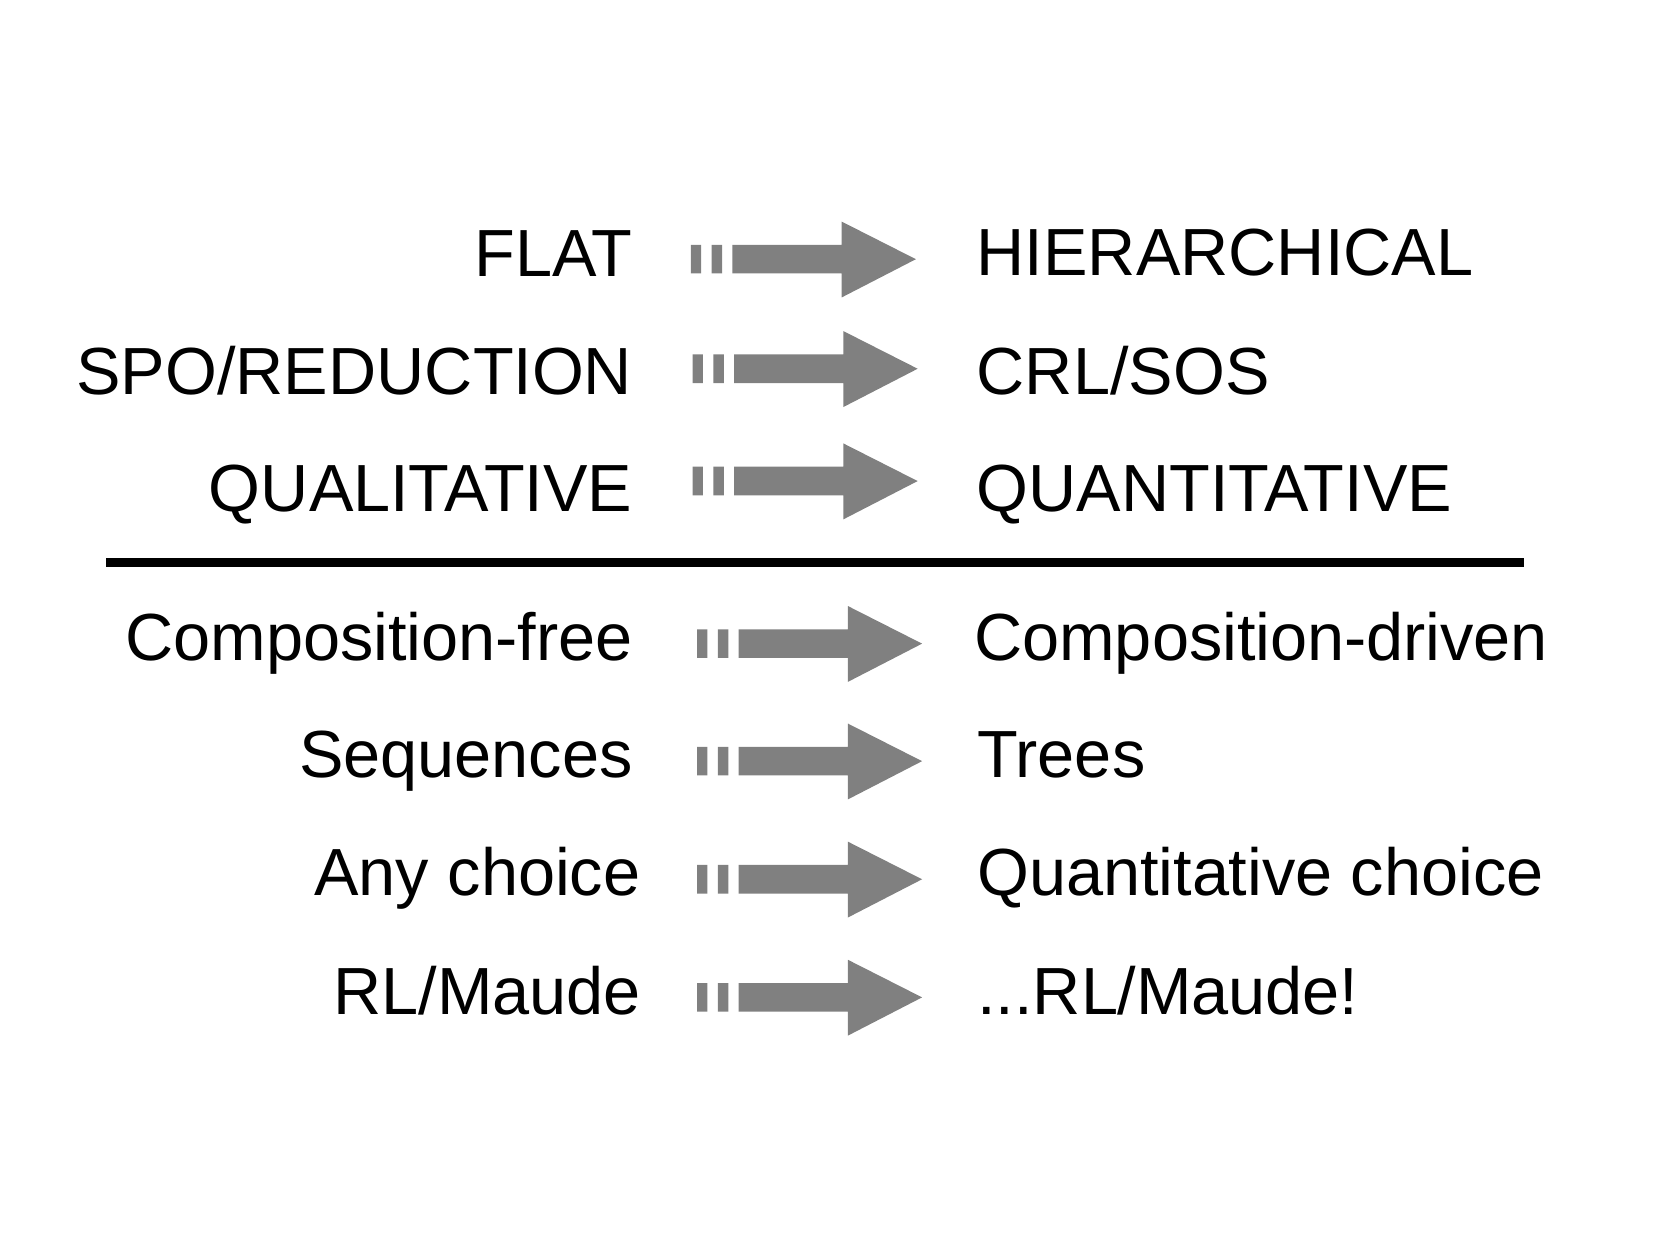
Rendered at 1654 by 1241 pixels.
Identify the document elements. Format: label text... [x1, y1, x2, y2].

text_box [697, 629, 708, 658]
text_box [734, 443, 918, 520]
text_box [711, 244, 723, 274]
text_box [692, 354, 703, 384]
text_box [717, 864, 729, 894]
text_box [713, 466, 724, 496]
text_box [732, 221, 916, 298]
text_box [738, 606, 923, 682]
text_box [738, 841, 923, 918]
text_box [734, 331, 918, 408]
text_box [717, 629, 729, 658]
text_box FLAT [47, 208, 648, 298]
text_box Composition-free [0, 592, 648, 682]
text_box Composition-driven [959, 592, 1583, 682]
text_box SPO/REDUCTION [47, 326, 648, 416]
text_box [697, 864, 708, 894]
text_box [738, 959, 923, 1036]
text_box [713, 354, 724, 384]
text_box [717, 746, 729, 776]
text_box ...RL/Maude! [962, 946, 1563, 1037]
text_box Sequences [47, 709, 648, 800]
text_box Any choice [17, 827, 656, 918]
text_box [690, 244, 702, 274]
text_box Trees [962, 709, 1525, 800]
text_box HIERARCHICAL [961, 207, 1524, 298]
text_box RL/Maude [17, 946, 656, 1037]
text_box [697, 983, 708, 1012]
text_box [692, 466, 703, 496]
text_box CRL/SOS [961, 326, 1524, 416]
text_box QUANTITATIVE [961, 443, 1524, 534]
text_box [697, 746, 708, 776]
text_box [717, 983, 729, 1012]
text_box Quantitative choice [962, 827, 1563, 918]
text_box QUALITATIVE [47, 443, 648, 534]
text_box [738, 723, 923, 800]
